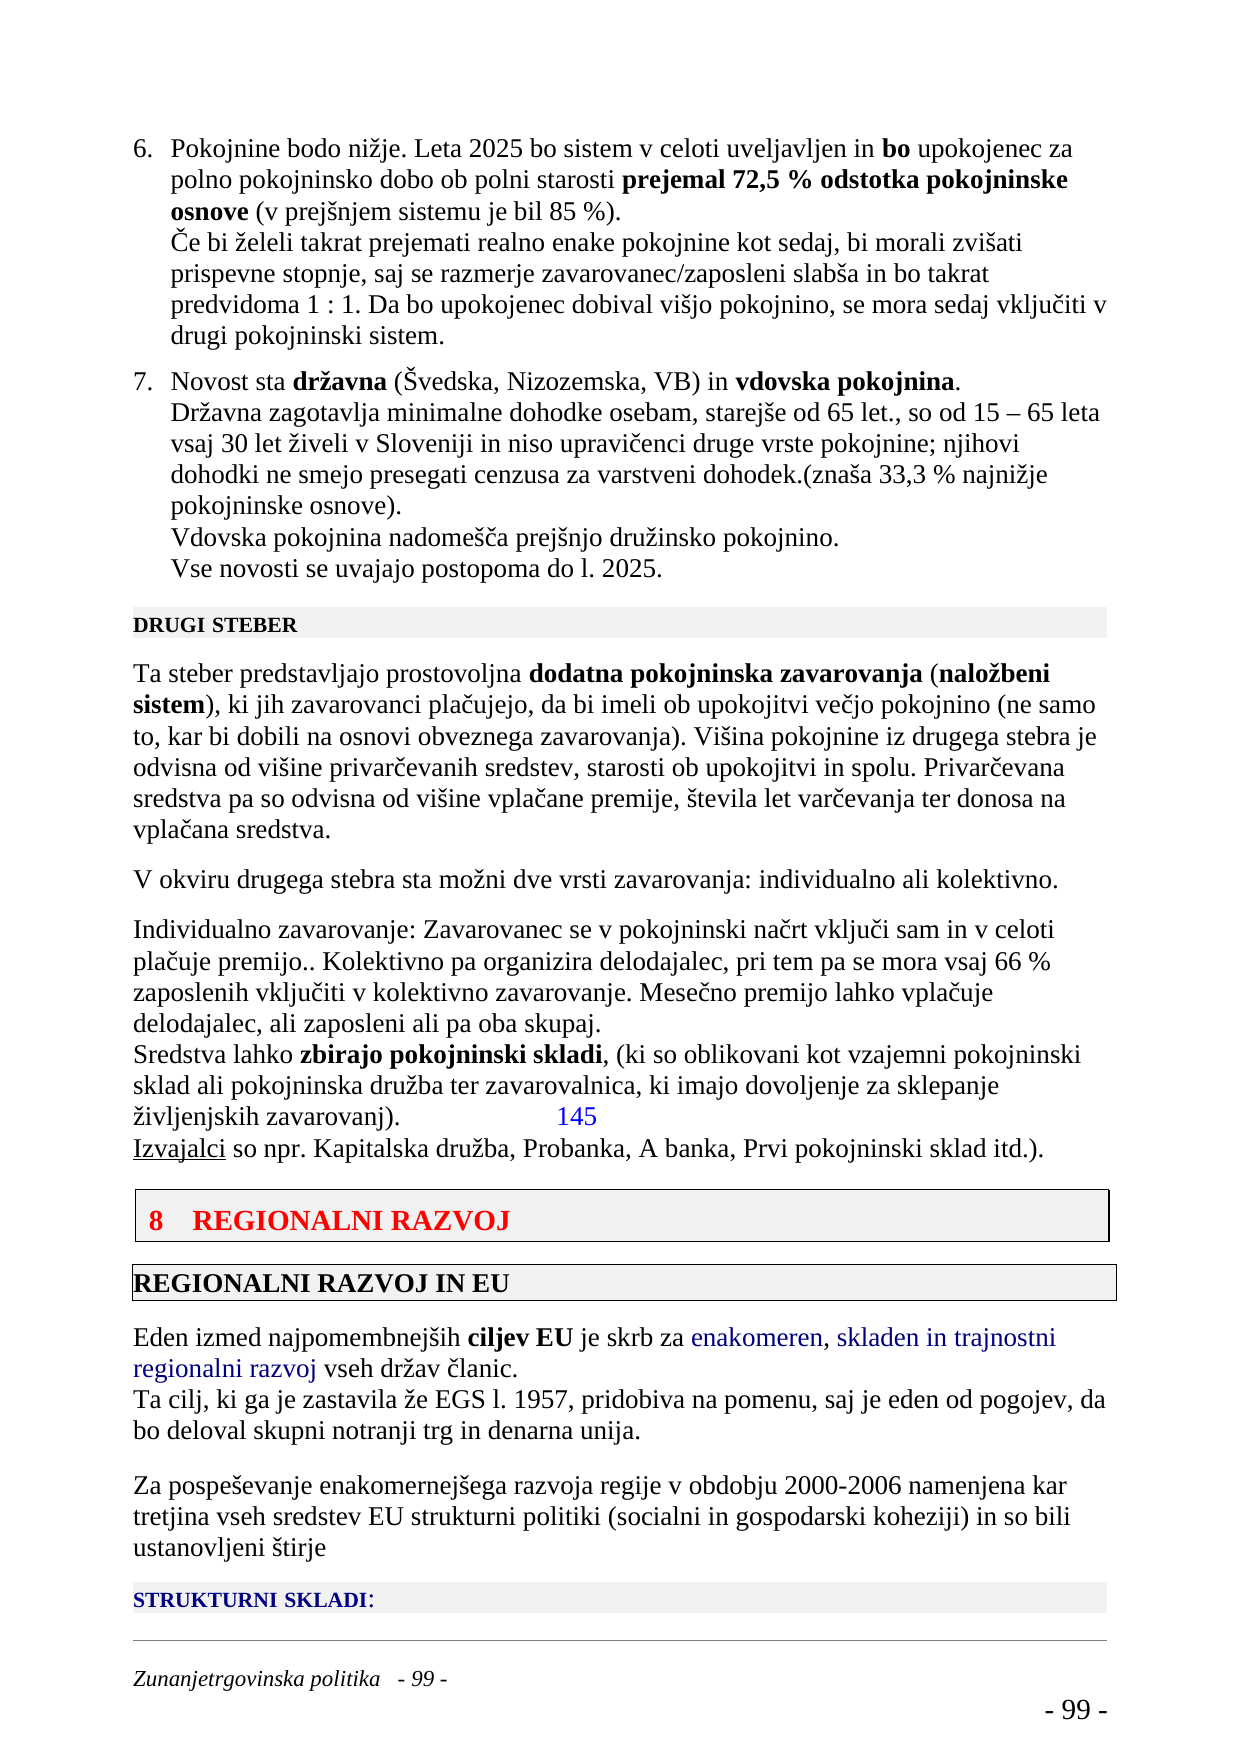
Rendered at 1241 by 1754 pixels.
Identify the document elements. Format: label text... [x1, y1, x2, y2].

text Državna zagotavlja minimalne dohodke osebam, starejše od 65 let., so od 15 – 65 leta vsaj 30 let živeli v Sloveniji in niso upravičenci druge vrste pokojnine; njihovi dohodki ne smejo presegati cenzusa za varstveni dohodek.(znaša 33,3 % najnižje pokojninske osnove). [170, 396, 1107, 521]
text Sredstva lahko zbirajo pokojninski skladi, (ki so oblikovani kot vzajemni pokojninski sklad ali pokojninska družba ter zavarovalnica, ki imajo dovoljenje za sklepanje življenjskih zavarovanj). 145 [133, 1038, 1107, 1132]
subtitle 8 REGIONALNI RAZVOJ [136, 1190, 1108, 1241]
text strukturni skladi: [133, 1582, 1107, 1613]
text Za pospeševanje enakomernejšega razvoja regije v obdobju 2000-2006 namenjena kar tretjina vseh sredstev EU strukturni politiki (socialni in gospodarski koheziji) in so bili ustanovljeni štirje [133, 1469, 1107, 1563]
text V okviru drugega stebra sta možni dve vrsti zavarovanja: individualno ali kolektivno. [133, 863, 1107, 894]
text Izvajalci so npr. Kapitalska družba, Probanka, A banka, Prvi pokojninski sklad itd.). [133, 1132, 1107, 1163]
text drugi steber [133, 607, 1107, 638]
text Vdovska pokojnina nadomešča prejšnjo družinsko pokojnino. [170, 521, 1107, 552]
text Eden izmed najpomembnejših ciljev EU je skrb za enakomeren, skladen in trajnostni regionalni razvoj vseh držav članic. [133, 1321, 1107, 1383]
text Ta cilj, ki ga je zastavila že EGS l. 1957, pridobiva na pomenu, saj je eden od pogojev, da bo deloval skupni notranji trg in denarna unija. [133, 1383, 1107, 1445]
list Pokojnine bodo nižje. Leta 2025 bo sistem v celoti uveljavljen in bo upokojenec za polno pokojninsko dobo ob polni starosti prejemal 72,5 % odstotka pokojninske osnove (v prejšnjem sistemu je bil 85 %). [133, 132, 1107, 226]
text Vse novosti se uvajajo postopoma do l. 2025. [170, 552, 1107, 583]
list Novost sta državna (Švedska, Nizozemska, VB) in vdovska pokojnina. [133, 365, 1107, 396]
text Ta steber predstavljajo prostovoljna dodatna pokojninska zavarovanja (naložbeni sistem), ki jih zavarovanci plačujejo, da bi imeli ob upokojitvi večjo pokojnino (ne samo to, kar bi dobili na osnovi obveznega zavarovanja). Višina pokojnine iz drugega stebra je odvisna od višine privarčevanih sredstev, starosti ob upokojitvi in spolu. Privarčevana sredstva pa so odvisna od višine vplačane premije, števila let varčevanja ter donosa na vplačana sredstva. [133, 657, 1107, 844]
text Če bi želeli takrat prejemati realno enake pokojnine kot sedaj, bi morali zvišati prispevne stopnje, saj se razmerje zavarovanec/zaposleni slabša in bo takrat predvidoma 1 : 1. Da bo upokojenec dobival višjo pokojnino, se mora sedaj vključiti v drugi pokojninski sistem. [170, 226, 1107, 351]
text REGIONALNI RAZVOJ IN EU [133, 1265, 1116, 1300]
text Individualno zavarovanje: Zavarovanec se v pokojninski načrt vključi sam in v celoti plačuje premijo.. Kolektivno pa organizira delodajalec, pri tem pa se mora vsaj 66 % zaposlenih vključiti v kolektivno zavarovanje. Mesečno premijo lahko vplačuje delodajalec, ali zaposleni ali pa oba skupaj. [133, 914, 1107, 1038]
